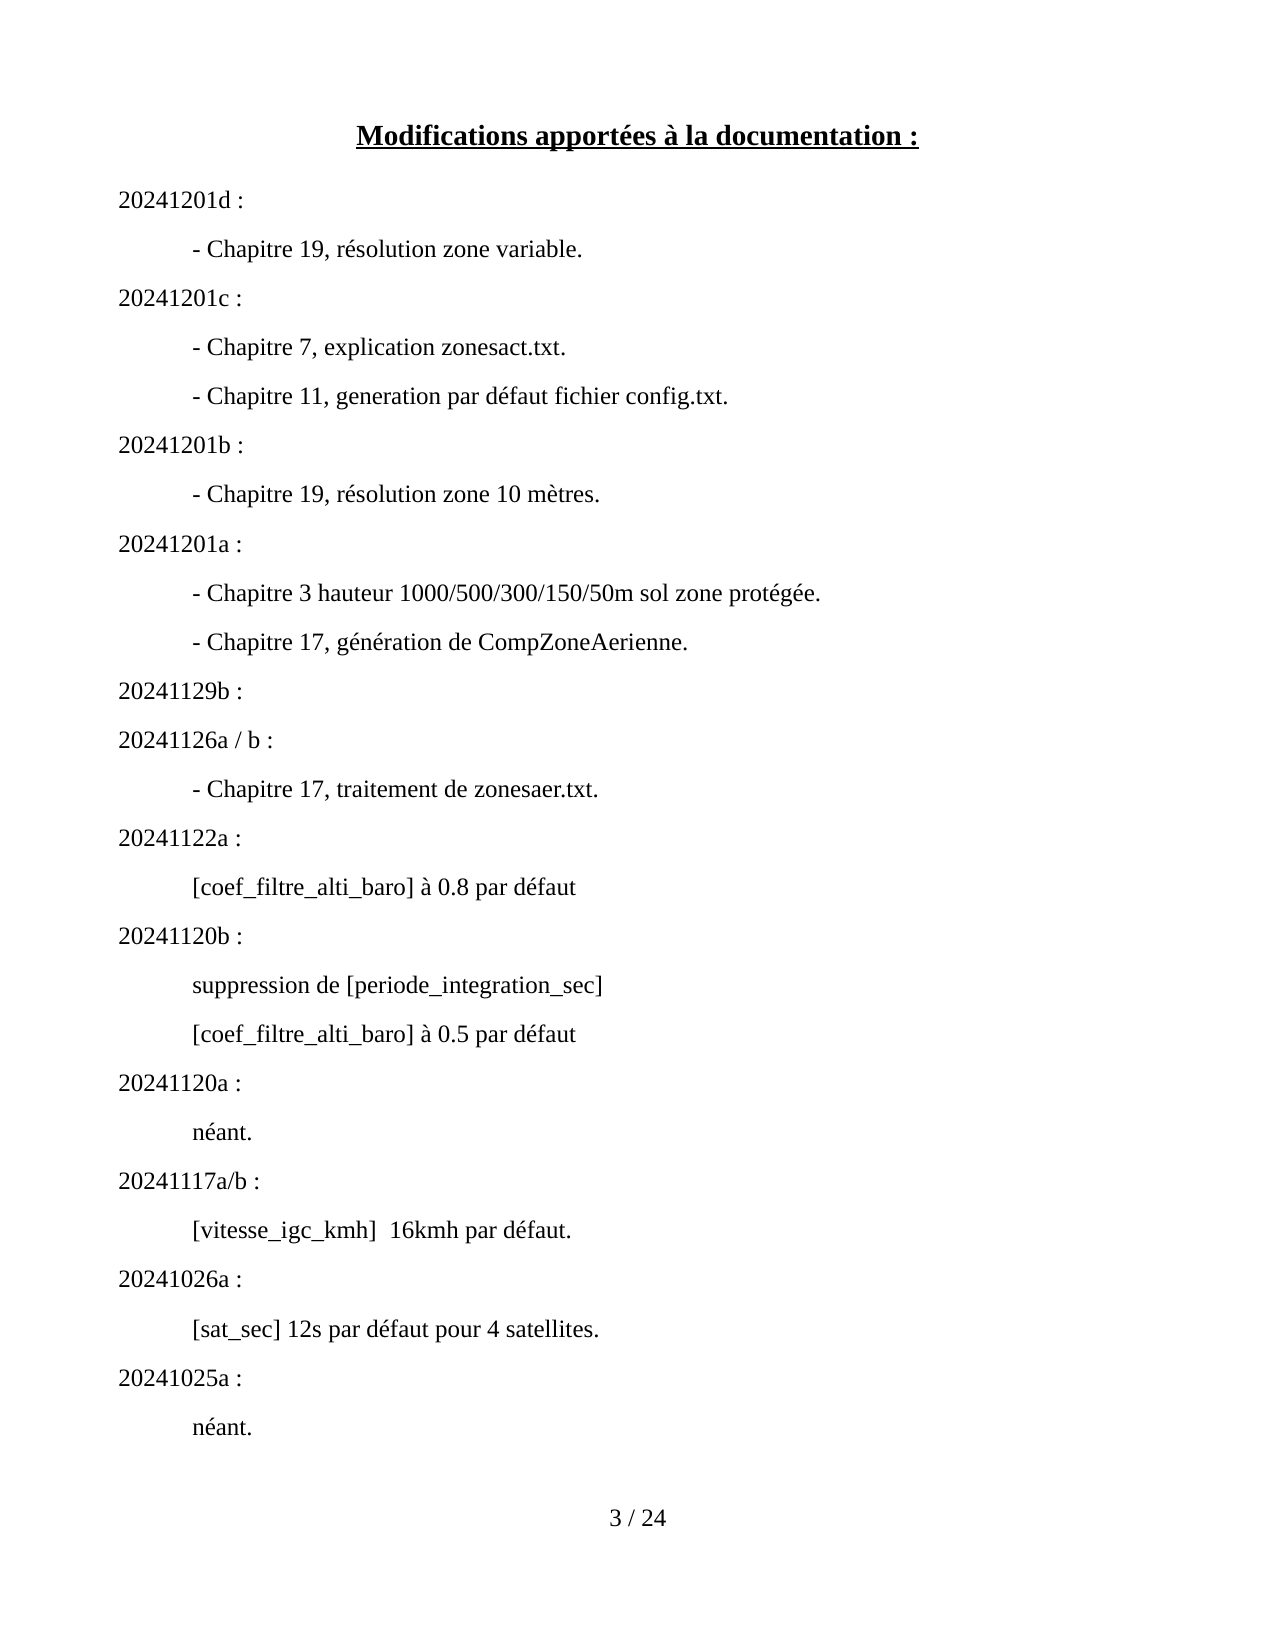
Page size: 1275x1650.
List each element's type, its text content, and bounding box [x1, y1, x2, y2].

text - Chapitre 7, explication zonesact.txt. [118, 332, 1157, 361]
text [sat_sec] 12s par défaut pour 4 satellites. [118, 1314, 1157, 1342]
text 20241120a : [118, 1068, 1157, 1097]
text 20241025a : [118, 1363, 1157, 1391]
text 20241126a / b : [118, 725, 1157, 754]
text 20241117a/b : [118, 1166, 1157, 1195]
text 20241120b : [118, 921, 1157, 950]
text 20241026a : [118, 1264, 1157, 1293]
text 20241122a : [118, 823, 1157, 852]
text [coef_filtre_alti_baro] à 0.8 par défaut [118, 872, 1157, 901]
text Modifications apportées à la documentation : [118, 118, 1157, 152]
text 20241129b : [118, 676, 1157, 704]
text - Chapitre 3 hauteur 1000/500/300/150/50m sol zone protégée. [118, 578, 1157, 606]
text - Chapitre 17, génération de CompZoneAerienne. [118, 627, 1157, 656]
text néant. [118, 1117, 1157, 1146]
text [vitesse_igc_kmh] 16kmh par défaut. [118, 1216, 1157, 1244]
text 20241201d : [118, 185, 1157, 214]
text suppression de [periode_integration_sec] [118, 970, 1157, 999]
text - Chapitre 17, traitement de zonesaer.txt. [118, 774, 1157, 803]
text - Chapitre 11, generation par défaut fichier config.txt. [118, 381, 1157, 410]
text 20241201a : [118, 529, 1157, 557]
text - Chapitre 19, résolution zone 10 mètres. [118, 479, 1157, 508]
text néant. [118, 1412, 1157, 1441]
text [coef_filtre_alti_baro] à 0.5 par défaut [118, 1019, 1157, 1048]
text 20241201c : [118, 283, 1157, 312]
text - Chapitre 19, résolution zone variable. [118, 234, 1157, 263]
text 20241201b : [118, 431, 1157, 459]
